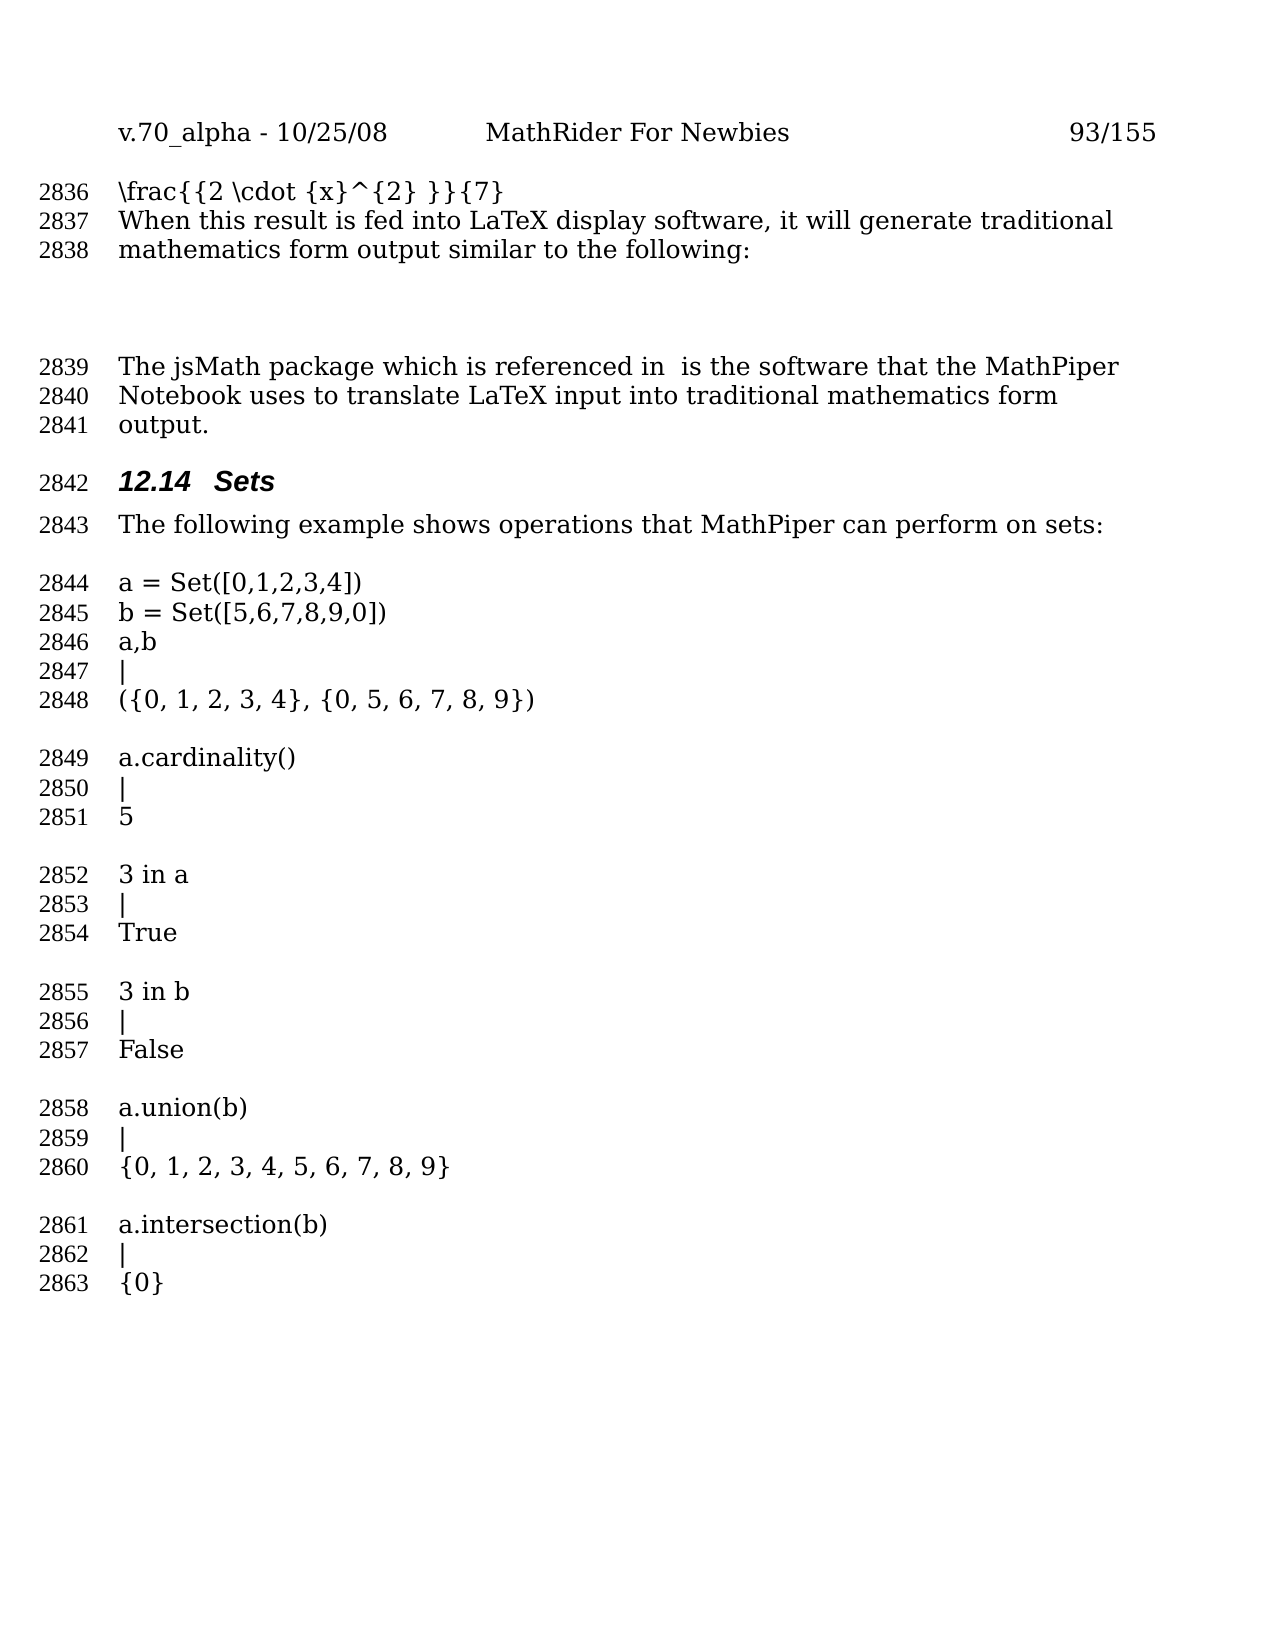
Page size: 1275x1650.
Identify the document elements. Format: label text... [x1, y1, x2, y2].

text The following example shows operations that MathPiper can perform on sets: [118, 510, 1157, 539]
text a.union(b) [118, 1094, 1157, 1123]
text \frac{{2 \cdot {x}^{2} }}{7} [118, 177, 1157, 206]
text {0} [118, 1269, 1157, 1298]
text | [118, 656, 1157, 685]
text b = Set([5,6,7,8,9,0]) [118, 598, 1157, 627]
text a.intersection(b) [118, 1210, 1157, 1239]
text When this result is fed into LaTeX display software, it will generate traditional mathematics form output similar to the following: [118, 206, 1157, 264]
text | [118, 773, 1157, 802]
text The jsMath package which is referenced in is the software that the MathPiper Notebook uses to translate LaTeX input into traditional mathematics form output. [118, 352, 1157, 439]
subtitle Sets [118, 464, 1157, 498]
text 5 [118, 802, 1157, 831]
text a.cardinality() [118, 744, 1157, 773]
text True [118, 919, 1157, 948]
text | [118, 889, 1157, 919]
text a,b [118, 627, 1157, 656]
text | [118, 1006, 1157, 1035]
text 3 in a [118, 860, 1157, 889]
text False [118, 1035, 1157, 1064]
text {0, 1, 2, 3, 4, 5, 6, 7, 8, 9} [118, 1152, 1157, 1181]
text 3 in b [118, 977, 1157, 1006]
text a = Set([0,1,2,3,4]) [118, 569, 1157, 598]
text | [118, 1123, 1157, 1152]
text | [118, 1239, 1157, 1269]
text ({0, 1, 2, 3, 4}, {0, 5, 6, 7, 8, 9}) [118, 685, 1157, 714]
